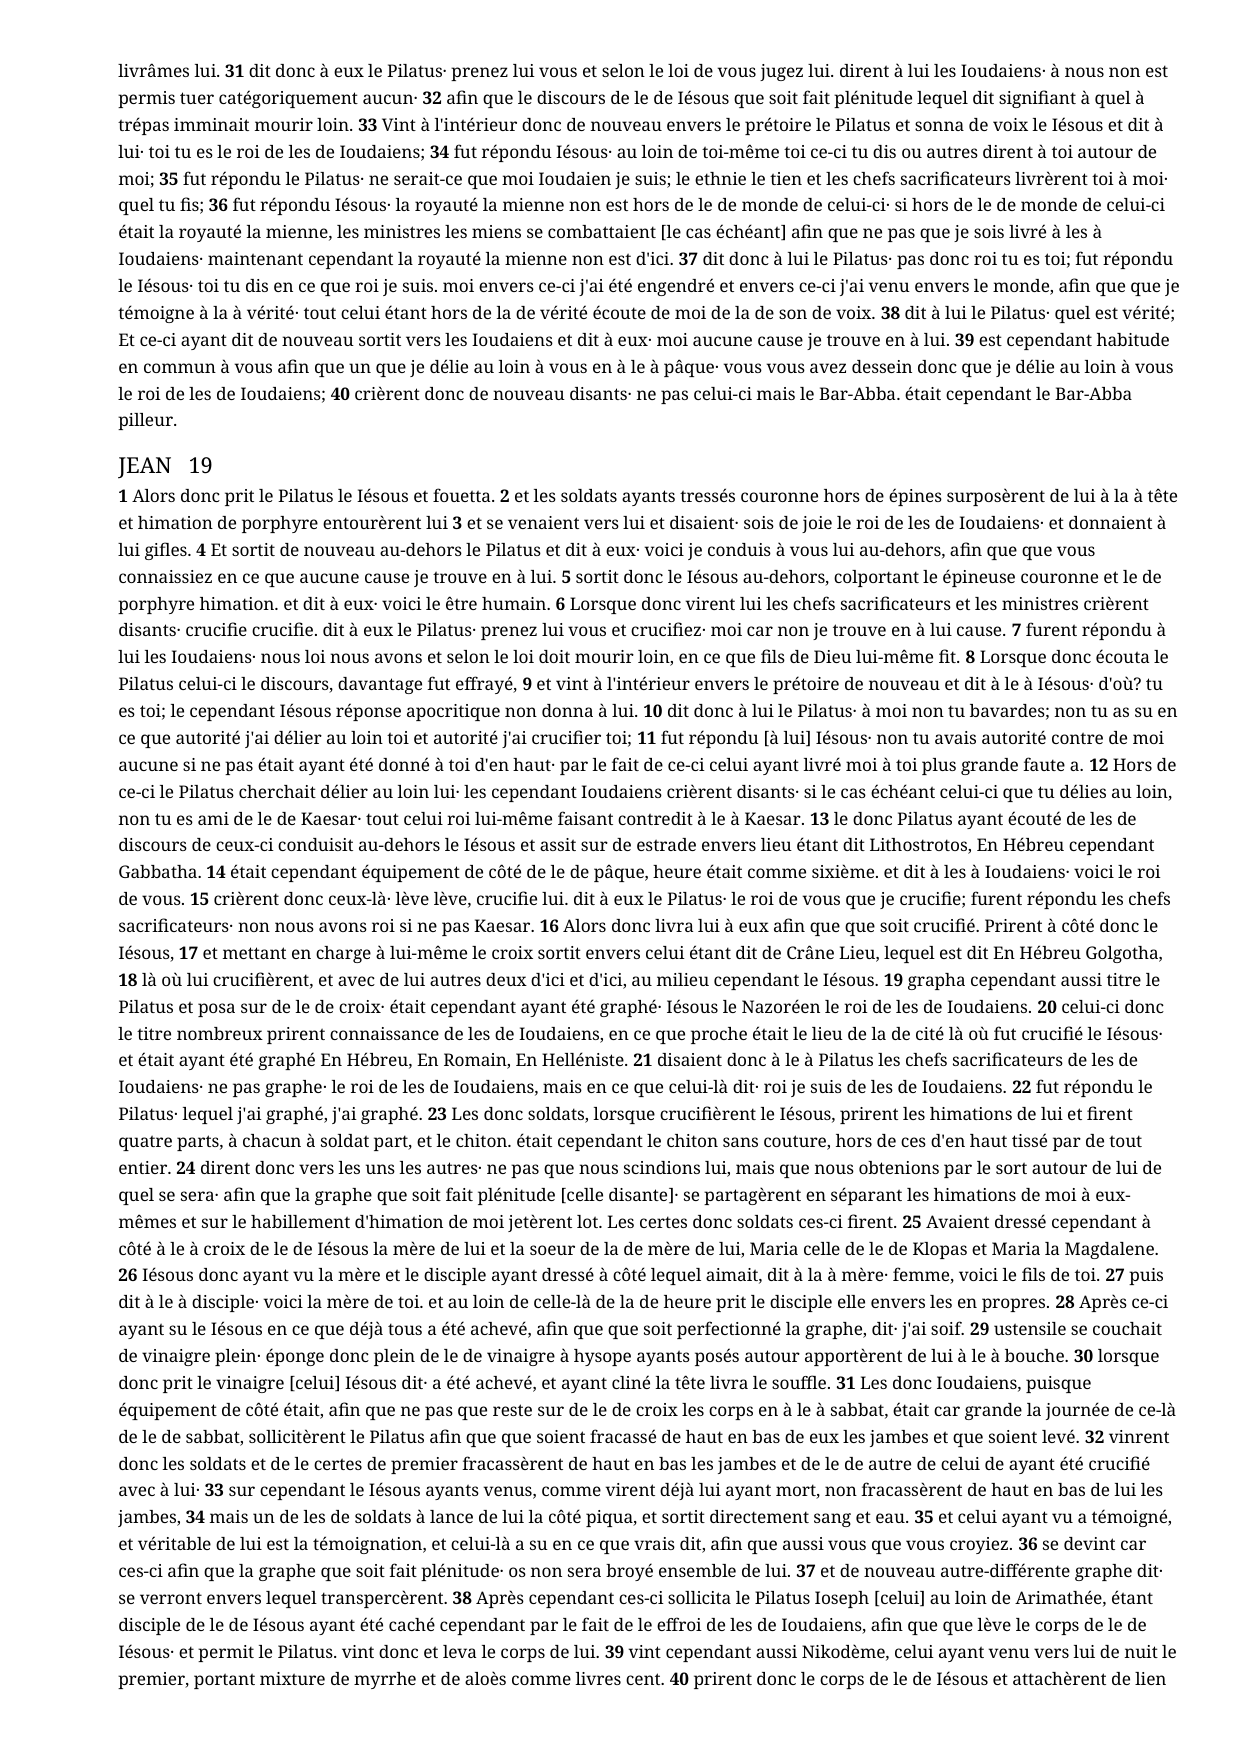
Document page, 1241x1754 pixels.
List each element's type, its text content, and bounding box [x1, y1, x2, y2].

text livrâmes lui. 31 dit donc à eux le Pilatus· prenez lui vous et selon le loi de vous jugez lui. dirent à lui les Ioudaiens· à nous non est permis tuer catégoriquement aucun· 32 afin que le discours de le de Iésous que soit fait plénitude lequel dit signifiant à quel à trépas imminait mourir loin. 33 Vint à l'intérieur donc de nouveau envers le prétoire le Pilatus et sonna de voix le Iésous et dit à lui· toi tu es le roi de les de Ioudaiens; 34 fut répondu Iésous· au loin de toi-même toi ce-ci tu dis ou autres dirent à toi autour de moi; 35 fut répondu le Pilatus· ne serait-ce que moi Ioudaien je suis; le ethnie le tien et les chefs sacrificateurs livrèrent toi à moi· quel tu fis; 36 fut répondu Iésous· la royauté la mienne non est hors de le de monde de celui-ci· si hors de le de monde de celui-ci était la royauté la mienne, les ministres les miens se combattaient [le cas échéant] afin que ne pas que je sois livré à les à Ioudaiens· maintenant cependant la royauté la mienne non est d'ici. 37 dit donc à lui le Pilatus· pas donc roi tu es toi; fut répondu le Iésous· toi tu dis en ce que roi je suis. moi envers ce-ci j'ai été engendré et envers ce-ci j'ai venu envers le monde, afin que que je témoigne à la à vérité· tout celui étant hors de la de vérité écoute de moi de la de son de voix. 38 dit à lui le Pilatus· quel est vérité; Et ce-ci ayant dit de nouveau sortit vers les Ioudaiens et dit à eux· moi aucune cause je trouve en à lui. 39 est cependant habitude en commun à vous afin que un que je délie au loin à vous en à le à pâque· vous vous avez dessein donc que je délie au loin à vous le roi de les de Ioudaiens; 40 crièrent donc de nouveau disants· ne pas celui-ci mais le Bar-Abba. était cependant le Bar-Abba pilleur. [118, 59, 1181, 432]
text JEAN 19 [118, 450, 1181, 480]
text 1 Alors donc prit le Pilatus le Iésous et fouetta. 2 et les soldats ayants tressés couronne hors de épines surposèrent de lui à la à tête et himation de porphyre entourèrent lui 3 et se venaient vers lui et disaient· sois de joie le roi de les de Ioudaiens· et donnaient à lui gifles. 4 Et sortit de nouveau au-dehors le Pilatus et dit à eux· voici je conduis à vous lui au-dehors, afin que que vous connaissiez en ce que aucune cause je trouve en à lui. 5 sortit donc le Iésous au-dehors, colportant le épineuse couronne et le de porphyre himation. et dit à eux· voici le être humain. 6 Lorsque donc virent lui les chefs sacrificateurs et les ministres crièrent disants· crucifie crucifie. dit à eux le Pilatus· prenez lui vous et crucifiez· moi car non je trouve en à lui cause. 7 furent répondu à lui les Ioudaiens· nous loi nous avons et selon le loi doit mourir loin, en ce que fils de Dieu lui-même fit. 8 Lorsque donc écouta le Pilatus celui-ci le discours, davantage fut effrayé, 9 et vint à l'intérieur envers le prétoire de nouveau et dit à le à Iésous· d'où? tu es toi; le cependant Iésous réponse apocritique non donna à lui. 10 dit donc à lui le Pilatus· à moi non tu bavardes; non tu as su en ce que autorité j'ai délier au loin toi et autorité j'ai crucifier toi; 11 fut répondu [à lui] Iésous· non tu avais autorité contre de moi aucune si ne pas était ayant été donné à toi d'en haut· par le fait de ce-ci celui ayant livré moi à toi plus grande faute a. 12 Hors de ce-ci le Pilatus cherchait délier au loin lui· les cependant Ioudaiens crièrent disants· si le cas échéant celui-ci que tu délies au loin, non tu es ami de le de Kaesar· tout celui roi lui-même faisant contredit à le à Kaesar. 13 le donc Pilatus ayant écouté de les de discours de ceux-ci conduisit au-dehors le Iésous et assit sur de estrade envers lieu étant dit Lithostrotos, En Hébreu cependant Gabbatha. 14 était cependant équipement de côté de le de pâque, heure était comme sixième. et dit à les à Ioudaiens· voici le roi de vous. 15 crièrent donc ceux-là· lève lève, crucifie lui. dit à eux le Pilatus· le roi de vous que je crucifie; furent répondu les chefs sacrificateurs· non nous avons roi si ne pas Kaesar. 16 Alors donc livra lui à eux afin que que soit crucifié. Prirent à côté donc le Iésous, 17 et mettant en charge à lui-même le croix sortit envers celui étant dit de Crâne Lieu, lequel est dit En Hébreu Golgotha, 18 là où lui crucifièrent, et avec de lui autres deux d'ici et d'ici, au milieu cependant le Iésous. 19 grapha cependant aussi titre le Pilatus et posa sur de le de croix· était cependant ayant été graphé· Iésous le Nazoréen le roi de les de Ioudaiens. 20 celui-ci donc le titre nombreux prirent connaissance de les de Ioudaiens, en ce que proche était le lieu de la de cité là où fut crucifié le Iésous· et était ayant été graphé En Hébreu, En Romain, En Helléniste. 21 disaient donc à le à Pilatus les chefs sacrificateurs de les de Ioudaiens· ne pas graphe· le roi de les de Ioudaiens, mais en ce que celui-là dit· roi je suis de les de Ioudaiens. 22 fut répondu le Pilatus· lequel j'ai graphé, j'ai graphé. 23 Les donc soldats, lorsque crucifièrent le Iésous, prirent les himations de lui et firent quatre parts, à chacun à soldat part, et le chiton. était cependant le chiton sans couture, hors de ces d'en haut tissé par de tout entier. 24 dirent donc vers les uns les autres· ne pas que nous scindions lui, mais que nous obtenions par le sort autour de lui de quel se sera· afin que la graphe que soit fait plénitude [celle disante]· se partagèrent en séparant les himations de moi à eux-mêmes et sur le habillement d'himation de moi jetèrent lot. Les certes donc soldats ces-ci firent. 25 Avaient dressé cependant à côté à le à croix de le de Iésous la mère de lui et la soeur de la de mère de lui, Maria celle de le de Klopas et Maria la Magdalene. 26 Iésous donc ayant vu la mère et le disciple ayant dressé à côté lequel aimait, dit à la à mère· femme, voici le fils de toi. 27 puis dit à le à disciple· voici la mère de toi. et au loin de celle-là de la de heure prit le disciple elle envers les en propres. 28 Après ce-ci ayant su le Iésous en ce que déjà tous a été achevé, afin que que soit perfectionné la graphe, dit· j'ai soif. 29 ustensile se couchait de vinaigre plein· éponge donc plein de le de vinaigre à hysope ayants posés autour apportèrent de lui à le à bouche. 30 lorsque donc prit le vinaigre [celui] Iésous dit· a été achevé, et ayant cliné la tête livra le souffle. 31 Les donc Ioudaiens, puisque équipement de côté était, afin que ne pas que reste sur de le de croix les corps en à le à sabbat, était car grande la journée de ce-là de le de sabbat, sollicitèrent le Pilatus afin que que soient fracassé de haut en bas de eux les jambes et que soient levé. 32 vinrent donc les soldats et de le certes de premier fracassèrent de haut en bas les jambes et de le de autre de celui de ayant été crucifié avec à lui· 33 sur cependant le Iésous ayants venus, comme virent déjà lui ayant mort, non fracassèrent de haut en bas de lui les jambes, 34 mais un de les de soldats à lance de lui la côté piqua, et sortit directement sang et eau. 35 et celui ayant vu a témoigné, et véritable de lui est la témoignation, et celui-là a su en ce que vrais dit, afin que aussi vous que vous croyiez. 36 se devint car ces-ci afin que la graphe que soit fait plénitude· os non sera broyé ensemble de lui. 37 et de nouveau autre-différente graphe dit· se verront envers lequel transpercèrent. 38 Après cependant ces-ci sollicita le Pilatus Ioseph [celui] au loin de Arimathée, étant disciple de le de Iésous ayant été caché cependant par le fait de le effroi de les de Ioudaiens, afin que que lève le corps de le de Iésous· et permit le Pilatus. vint donc et leva le corps de lui. 39 vint cependant aussi Nikodème, celui ayant venu vers lui de nuit le premier, portant mixture de myrrhe et de aloès comme livres cent. 40 prirent donc le corps de le de Iésous et attachèrent de lien [118, 484, 1181, 1690]
